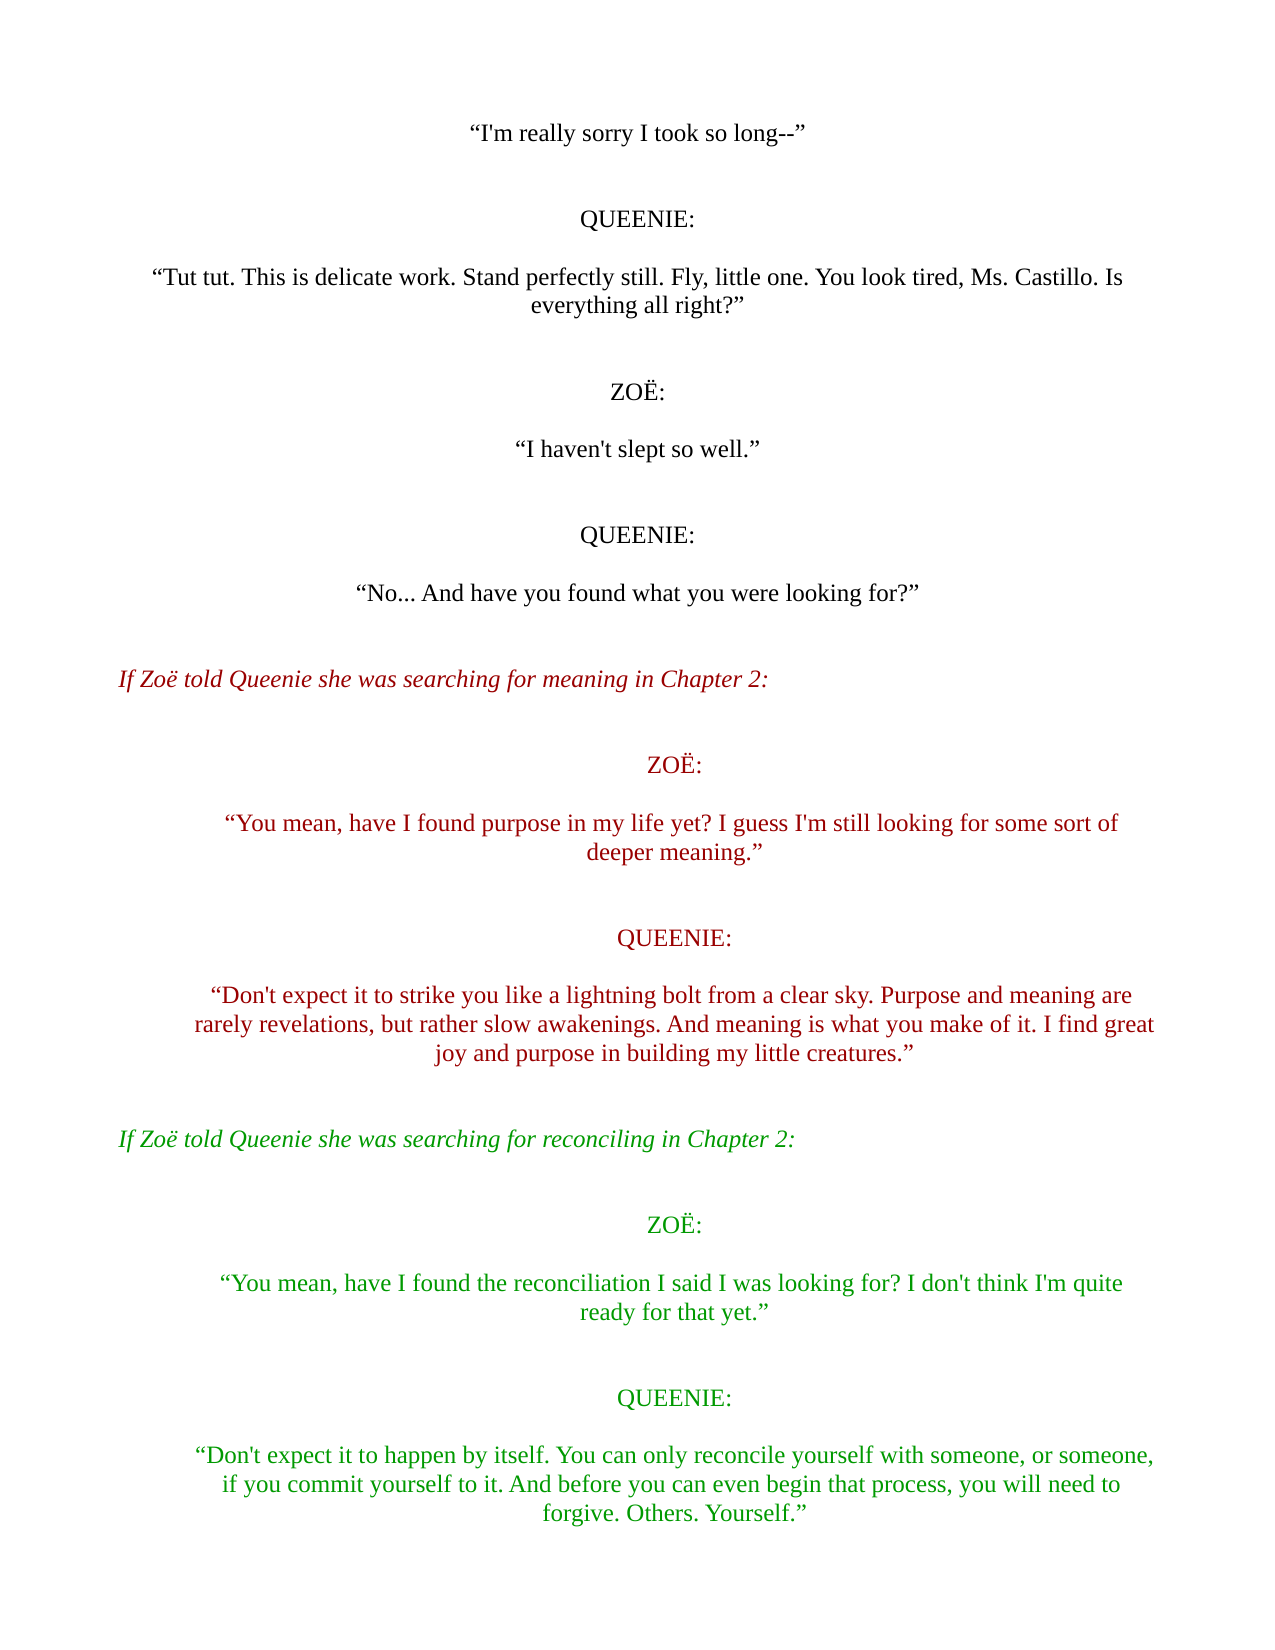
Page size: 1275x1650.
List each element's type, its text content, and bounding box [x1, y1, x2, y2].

text QUEENIE: [118, 1383, 1157, 1412]
text “You mean, have I found the reconciliation I said I was looking for? I don't think I'm quite ready for that yet.” [118, 1268, 1157, 1326]
text “You mean, have I found purpose in my life yet? I guess I'm still looking for some sort of deeper meaning.” [118, 808, 1157, 866]
text If Zoë told Queenie she was searching for meaning in Chapter 2: [118, 664, 1157, 693]
text “Don't expect it to happen by itself. You can only reconcile yourself with someone, or someone, if you commit yourself to it. And before you can even begin that process, you will need to forgive. Others. Yourself.” [118, 1441, 1157, 1527]
text ZOË: [118, 1211, 1157, 1239]
text QUEENIE: [118, 923, 1157, 952]
text QUEENIE: [118, 521, 1157, 549]
text “Tut tut. This is delicate work. Stand perfectly still. Fly, little one. You look tired, Ms. Castillo. Is everything all right?” [118, 262, 1157, 319]
text QUEENIE: [118, 204, 1157, 233]
text ZOË: [118, 751, 1157, 779]
text ZOË: [118, 377, 1157, 406]
text If Zoë told Queenie she was searching for reconciling in Chapter 2: [118, 1124, 1157, 1153]
text “No... And have you found what you were looking for?” [118, 578, 1157, 607]
text “Don't expect it to strike you like a lightning bolt from a clear sky. Purpose and meaning are rarely revelations, but rather slow awakenings. And meaning is what you make of it. I find great joy and purpose in building my little creatures.” [118, 981, 1157, 1067]
text “I'm really sorry I took so long--” [118, 118, 1157, 147]
text “I haven't slept so well.” [118, 434, 1157, 463]
